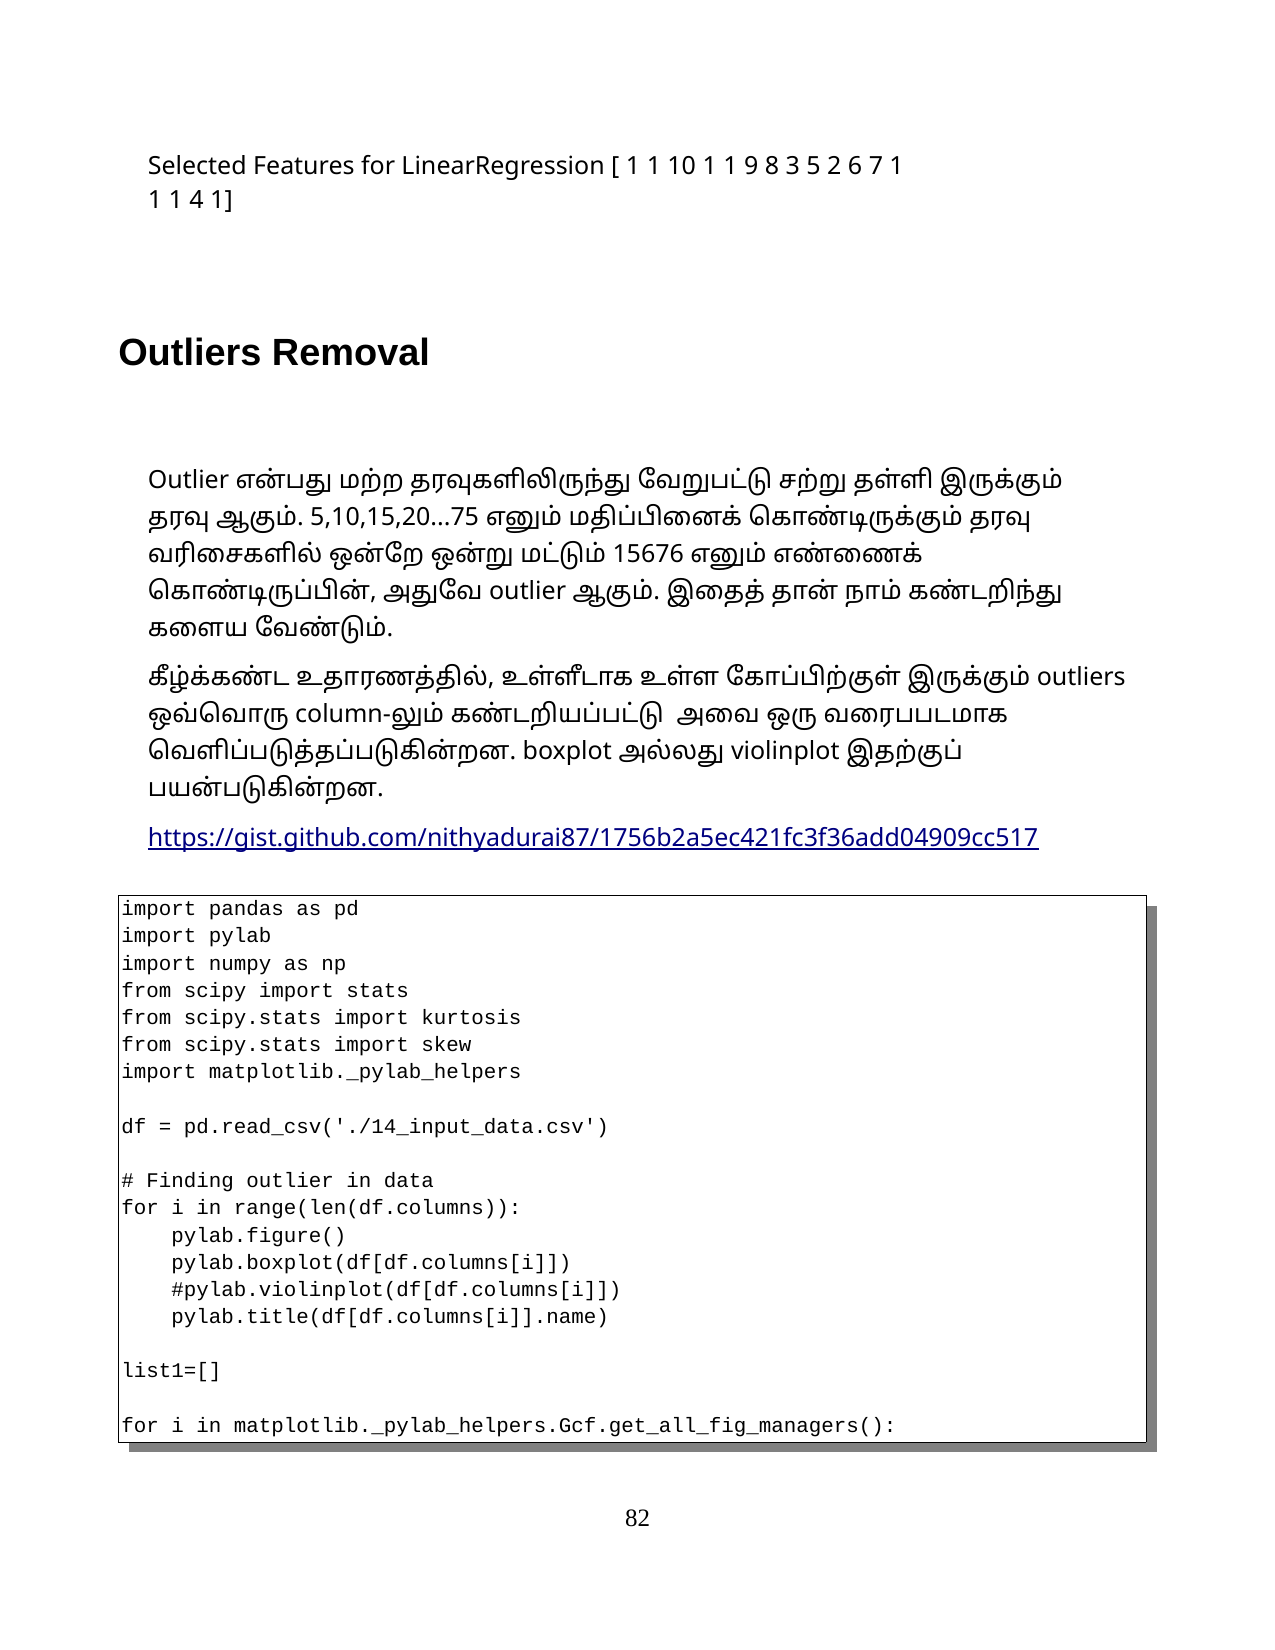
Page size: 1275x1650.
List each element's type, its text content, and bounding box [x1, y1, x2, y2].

text pylab.title(df[df.columns[i]].name) [119, 1303, 1146, 1330]
text https://gist.github.com/nithyadurai87/1756b2a5ec421fc3f36add04909cc517 [118, 790, 1157, 883]
text import matplotlib._pylab_helpers [119, 1058, 1146, 1085]
text #pylab.violinplot(df[df.columns[i]]) [119, 1276, 1146, 1303]
text df = pd.read_csv('./14_input_data.csv') [119, 1113, 1146, 1139]
text கீழ்க்கண்ட உதாரணத்தில், உள்ளீடாக உள்ள கோப்பிற்குள் இருக்கும் outliers ஒவ்வொரு column-லும் கண்டறியப்பட்டு அவை ஒரு வரைபபடமாக வெளிப்படுத்தப்படுகின்றன. boxplot அல்லது violinplot இதற்குப் பயன்படுகின்றன. [118, 629, 1157, 790]
text list1=[] [119, 1357, 1146, 1384]
text pylab.figure() [119, 1222, 1146, 1248]
text for i in matplotlib._pylab_helpers.Gcf.get_all_fig_managers(): [119, 1412, 1146, 1442]
text Selected Features for LinearRegression [ 1 1 10 1 1 9 8 3 5 2 6 7 1 1 1 4 1] [118, 118, 1157, 216]
text import pandas as pd [119, 896, 1146, 922]
text from scipy.stats import skew [119, 1031, 1146, 1058]
text from scipy import stats [119, 977, 1146, 1003]
subtitle Outliers Removal [118, 329, 1157, 373]
text # Finding outlier in data [119, 1167, 1146, 1194]
text from scipy.stats import kurtosis [119, 1004, 1146, 1031]
text pylab.boxplot(df[df.columns[i]]) [119, 1249, 1146, 1275]
text for i in range(len(df.columns)): [119, 1194, 1146, 1221]
text Outlier என்பது மற்ற தரவுகளிலிருந்து வேறுபட்டு சற்று தள்ளி இருக்கும் தரவு ஆகும். 5,10,15,20...75 எனும் மதிப்பினைக் கொண்டிருக்கும் தரவு வரிசைகளில் ஒன்றே ஒன்று மட்டும் 15676 எனும் எண்ணைக் கொண்டிருப்பின், அதுவே outlier ஆகும். இதைத் தான் நாம் கண்டறிந்து களைய வேண்டும். [118, 432, 1157, 629]
text import numpy as np [119, 950, 1146, 976]
text import pylab [119, 922, 1146, 949]
